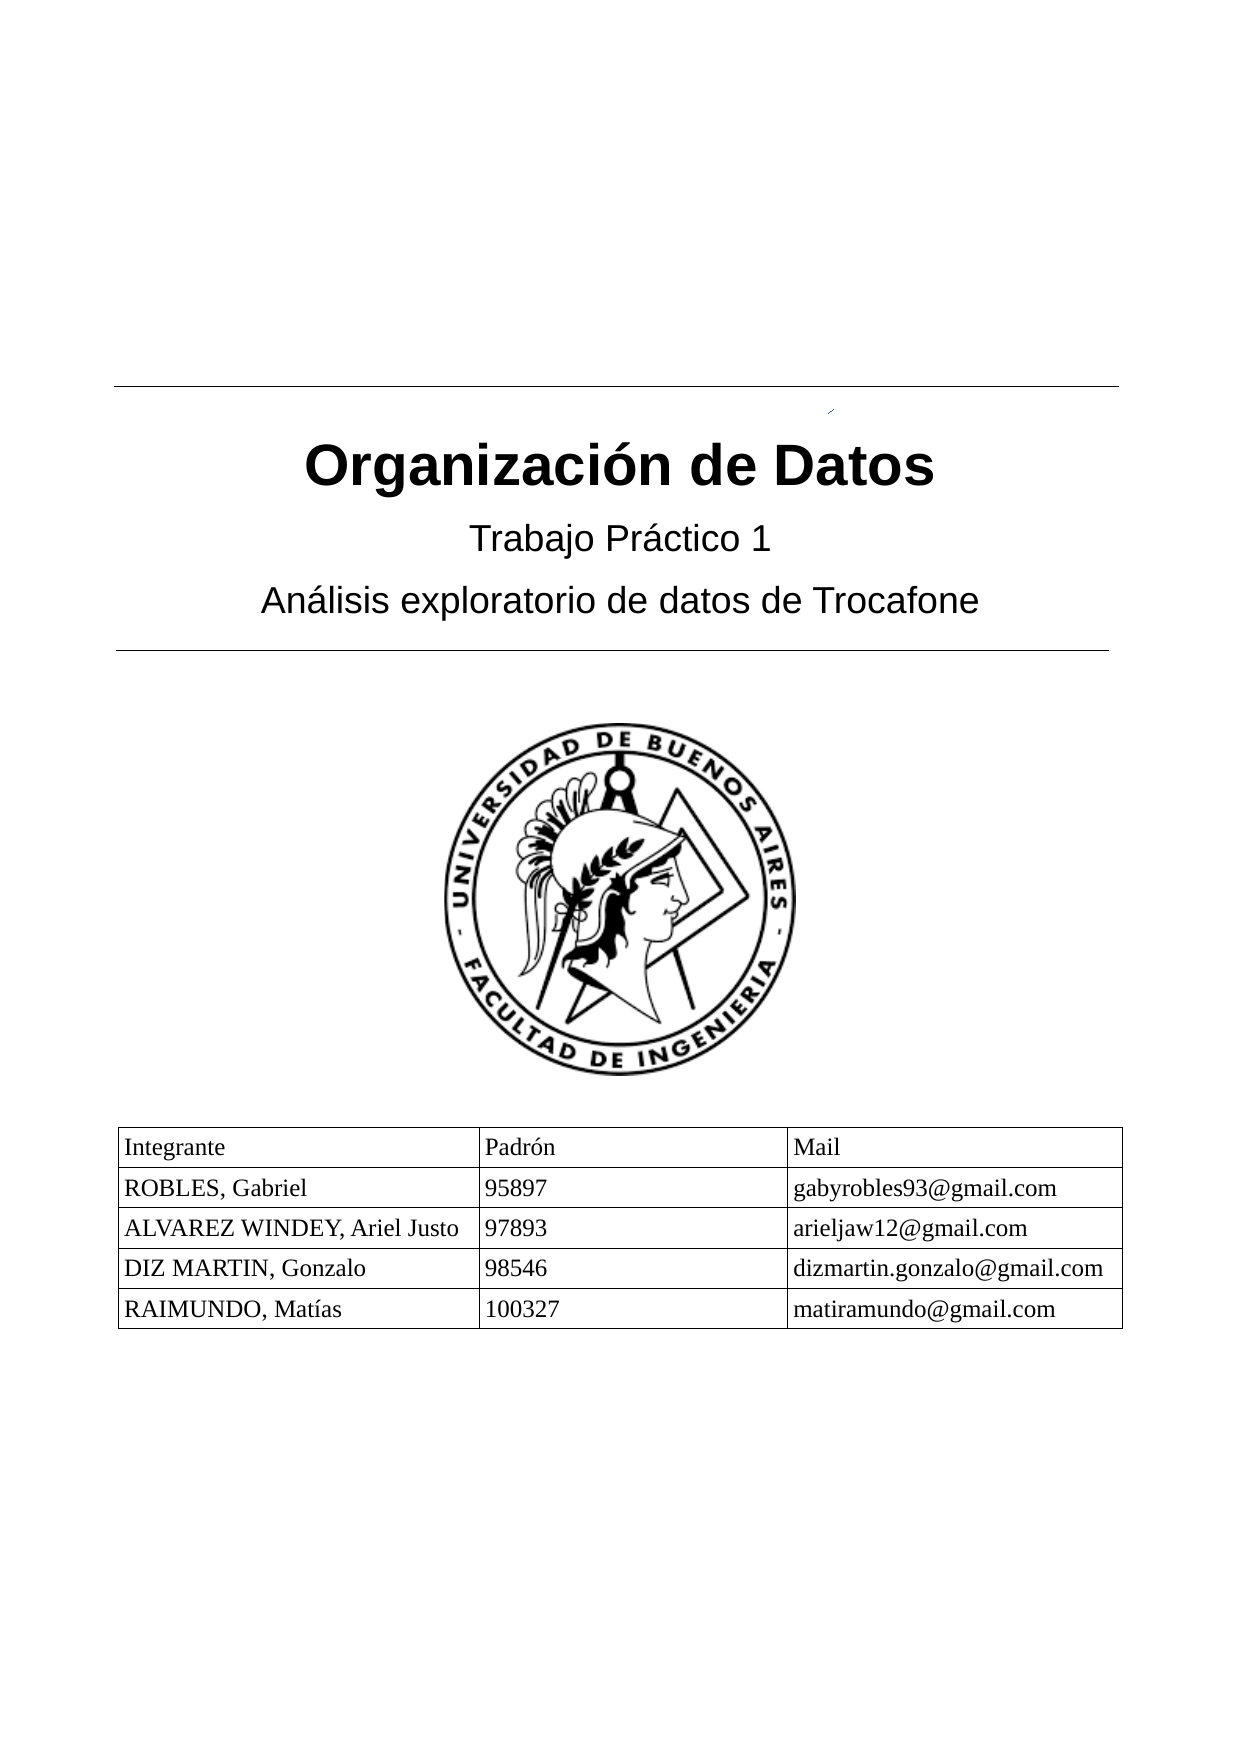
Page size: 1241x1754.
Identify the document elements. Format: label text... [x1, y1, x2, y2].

subtitle Trabajo Práctico 1 [118, 516, 1122, 559]
picture [444, 723, 796, 1076]
table_cell 98546 [480, 1249, 787, 1288]
table_cell matiramundo@gmail.com [788, 1289, 1122, 1328]
table_cell DIZ MARTIN, Gonzalo [119, 1249, 479, 1288]
table_cell 97893 [480, 1208, 787, 1248]
table_cell ROBLES, Gabriel [119, 1168, 479, 1207]
table_cell arieljaw12@gmail.com [788, 1208, 1122, 1248]
table_cell ALVAREZ WINDEY, Ariel Justo [119, 1208, 479, 1248]
table_cell RAIMUNDO, Matías [119, 1289, 479, 1328]
table_header Integrante [119, 1128, 479, 1167]
table_cell 100327 [480, 1289, 787, 1328]
table_cell dizmartin.gonzalo@gmail.com [788, 1249, 1122, 1288]
subtitle Análisis exploratorio de datos de Trocafone [118, 578, 1122, 621]
title Organización de Datos [118, 431, 1122, 498]
table_cell 95897 [480, 1168, 787, 1207]
table_header Mail [788, 1128, 1122, 1167]
table_cell gabyrobles93@gmail.com [788, 1168, 1122, 1207]
table_header Padrón [480, 1128, 787, 1167]
